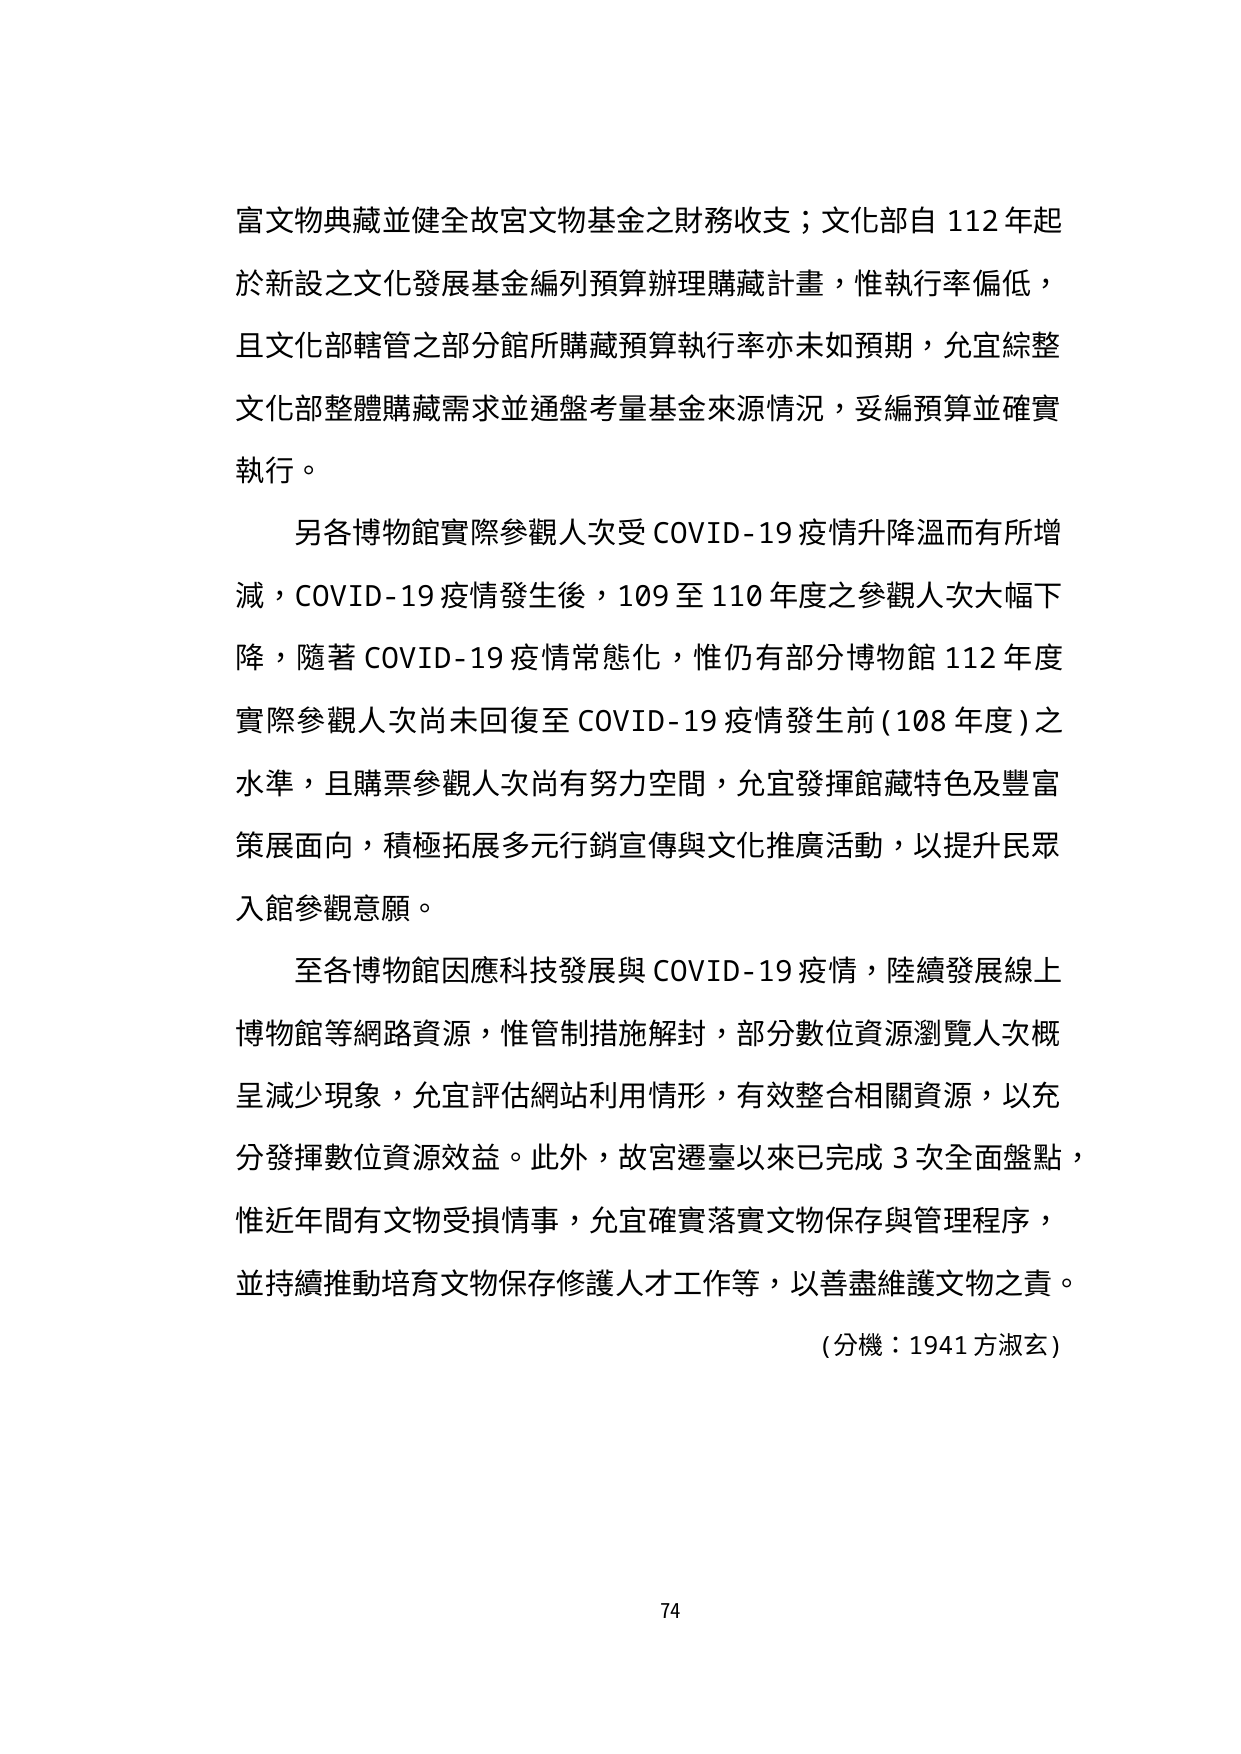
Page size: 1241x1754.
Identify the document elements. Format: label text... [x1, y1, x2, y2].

text 至各博物館因應科技發展與COVID-19疫情，陸續發展線上博物館等網路資源，惟管制措施解封，部分數位資源瀏覽人次概呈減少現象，允宜評估網站利用情形，有效整合相關資源，以充分發揮數位資源效益。此外，故宮遷臺以來已完成3次全面盤點，惟近年間有文物受損情事，允宜確實落實文物保存與管理程序，並持續推動培育文物保存修護人才工作等，以善盡維護文物之責。 [236, 927, 1063, 1302]
text (分機：1941方淑玄) [177, 1302, 1063, 1365]
text 另各博物館實際參觀人次受COVID-19疫情升降溫而有所增減，COVID-19疫情發生後，109至110年度之參觀人次大幅下降，隨著COVID-19疫情常態化，惟仍有部分博物館112年度實際參觀人次尚未回復至COVID-19疫情發生前(108年度)之水準，且購票參觀人次尚有努力空間，允宜發揮館藏特色及豐富策展面向，積極拓展多元行銷宣傳與文化推廣活動，以提升民眾入館參觀意願。 [236, 490, 1063, 927]
text 富文物典藏並健全故宮文物基金之財務收支；文化部自112年起於新設之文化發展基金編列預算辦理購藏計畫，惟執行率偏低，且文化部轄管之部分館所購藏預算執行率亦未如預期，允宜綜整文化部整體購藏需求並通盤考量基金來源情況，妥編預算並確實執行。 [236, 177, 1063, 490]
